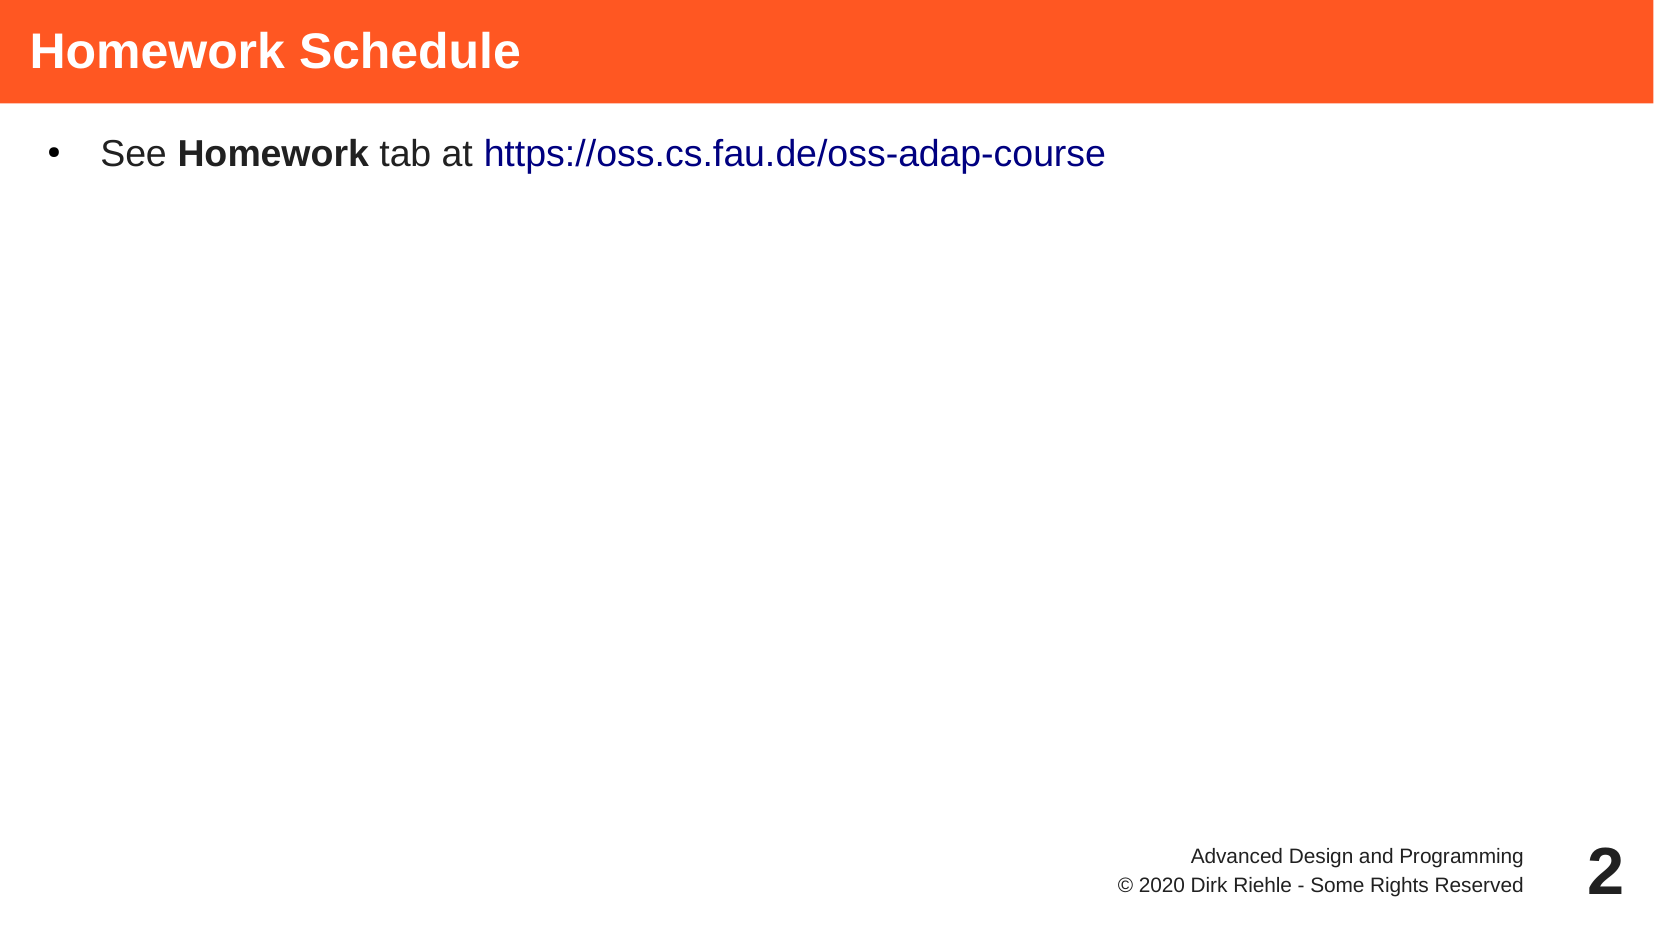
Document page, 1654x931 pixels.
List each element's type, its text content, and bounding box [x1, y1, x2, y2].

list See Homework tab at https://oss.cs.fau.de/oss-adap-course [29, 132, 1625, 813]
title Homework Schedule [0, 0, 1654, 104]
